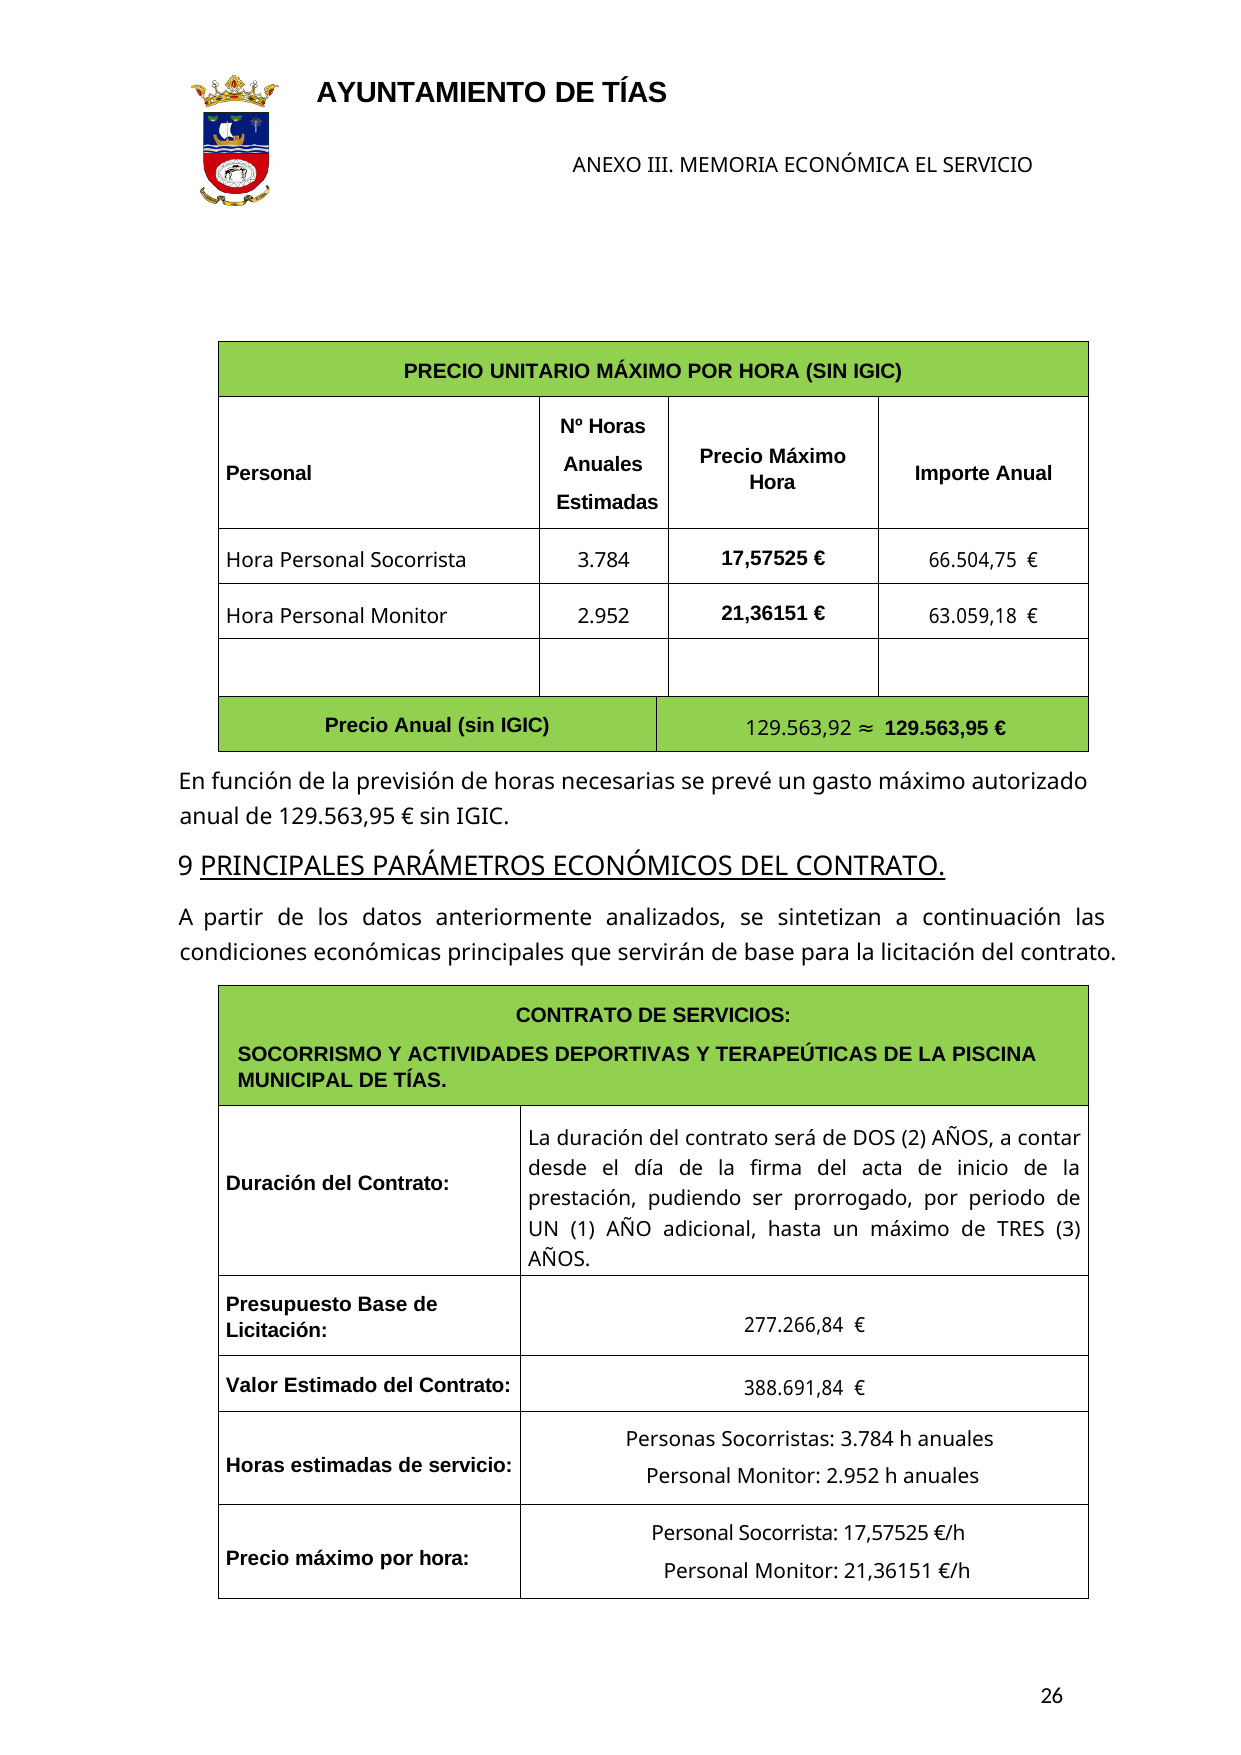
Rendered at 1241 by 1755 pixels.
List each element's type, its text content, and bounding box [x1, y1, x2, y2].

text A partir de los datos anteriormente analizados, se sintetizan a continuación las condiciones económicas principales que servirán de base para la licitación del contrato. [178, 901, 1123, 967]
list PRINCIPALES PARÁMETROS ECONÓMICOS DEL CONTRATO. [177, 847, 1123, 884]
table_cell Presupuesto Base de Licitación: [219, 1276, 520, 1355]
table_cell Hora Personal Monitor [219, 584, 539, 638]
table_cell Personal [219, 397, 539, 528]
table_cell Nº Horas Anuales Estimadas [540, 397, 668, 528]
table_cell La duración del contrato será de DOS (2) AÑOS, a contar desde el día de la firma del acta de inicio de la prestación, pudiendo ser prorrogado, por periodo de UN (1) AÑO adicional, hasta un máximo de TRES (3) AÑOS. [521, 1106, 1088, 1274]
table_cell Precio Máximo Hora [669, 397, 878, 528]
table_cell Precio Anual (sin IGIC) [219, 697, 656, 751]
table_cell [219, 639, 539, 696]
table_cell Importe Anual [879, 397, 1088, 528]
table_cell [540, 639, 668, 696]
table_cell 63.059,18 € [879, 584, 1088, 638]
table_cell Personas Socorristas: 3.784 h anuales Personal Monitor: 2.952 h anuales [521, 1412, 1088, 1504]
table_cell Personal Socorrista: 17,57525 €/h Personal Monitor: 21,36151 €/h [521, 1505, 1088, 1598]
table_cell Hora Personal Socorrista [219, 529, 539, 583]
table_cell Precio máximo por hora: [219, 1505, 520, 1598]
table_header CONTRATO DE SERVICIOS: SOCORRISMO Y ACTIVIDADES DEPORTIVAS Y TERAPEÚTICAS DE LA PISCINA MUNICIPAL DE TÍAS. [219, 986, 1088, 1105]
text En función de la previsión de horas necesarias se prevé un gasto máximo autorizado anual de 129.563,95 € sin IGIC. [178, 765, 1096, 831]
table_cell 2.952 [540, 584, 668, 638]
table_cell Duración del Contrato: [219, 1106, 520, 1274]
table_cell 388.691,84 € [521, 1356, 1088, 1411]
table_cell Horas estimadas de servicio: [219, 1412, 520, 1504]
table_cell Valor Estimado del Contrato: [219, 1356, 520, 1411]
table_cell 3.784 [540, 529, 668, 583]
table_cell 277.266,84 € [521, 1276, 1088, 1355]
table_cell 21,36151 € [669, 584, 878, 638]
table_cell 17,57525 € [669, 529, 878, 583]
table_cell [669, 639, 878, 696]
table_header PRECIO UNITARIO MÁXIMO POR HORA (SIN IGIC) [219, 342, 1088, 396]
table_cell 129.563,92 ≈ 129.563,95 € [657, 697, 1088, 751]
table_cell 66.504,75 € [879, 529, 1088, 583]
table_cell [879, 639, 1088, 696]
